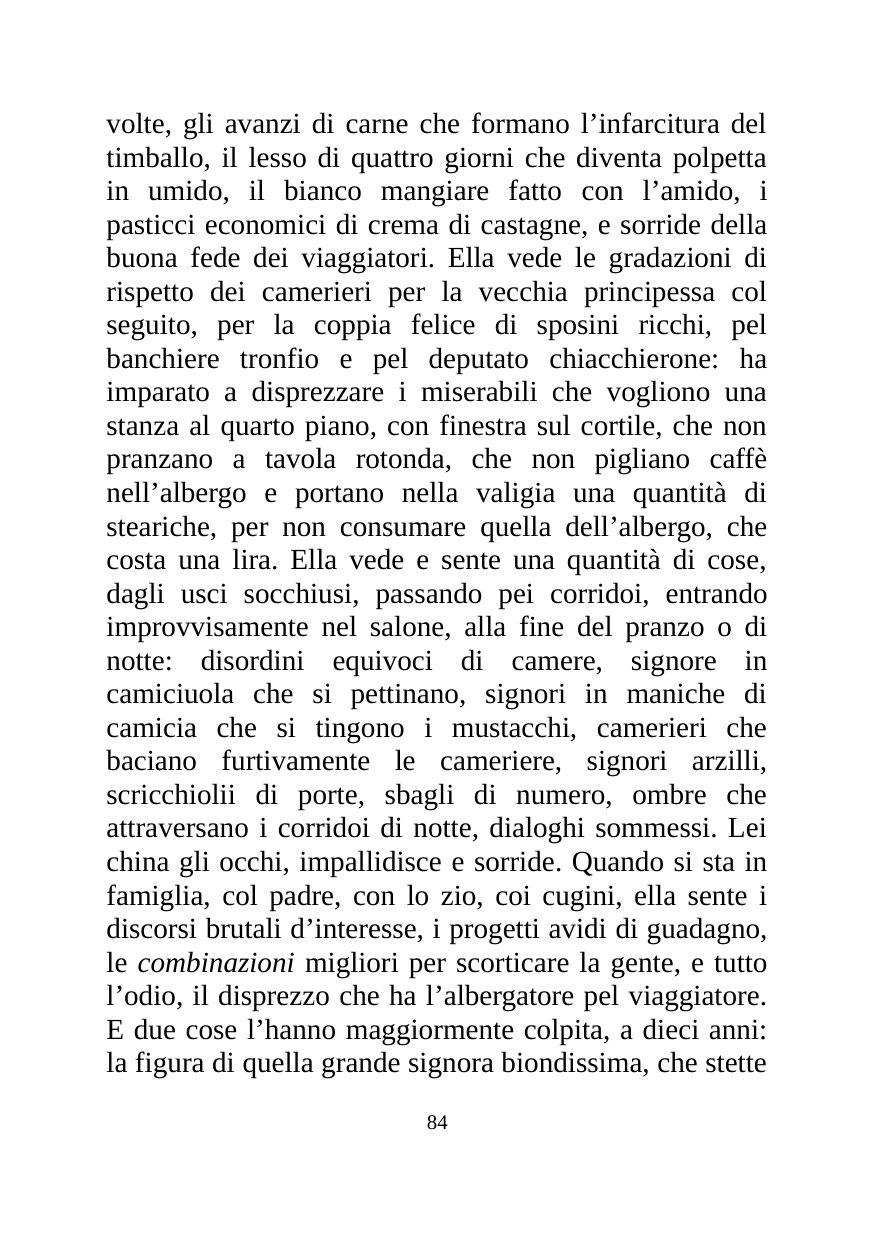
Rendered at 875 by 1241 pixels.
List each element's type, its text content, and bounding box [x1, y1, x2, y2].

text volte, gli avanzi di carne che formano l’infarcitura del timballo, il lesso di quattro giorni che diventa polpetta in umido, il bianco mangiare fatto con l’amido, i pasticci economici di crema di castagne, e sorride della buona fede dei viaggiatori. Ella vede le gradazioni di rispetto dei camerieri per la vecchia principessa col seguito, per la coppia felice di sposini ricchi, pel banchiere tronfio e pel deputato chiacchierone: ha imparato a disprezzare i miserabili che vogliono una stanza al quarto piano, con finestra sul cortile, che non pranzano a tavola rotonda, che non pigliano caffè nell’albergo e portano nella valigia una quantità di steariche, per non consumare quella dell’albergo, che costa una lira. Ella vede e sente una quantità di cose, dagli usci socchiusi, passando pei corridoi, entrando improvvisamente nel salone, alla fine del pranzo o di notte: disordini equivoci di camere, signore in camiciuola che si pettinano, signori in maniche di camicia che si tingono i mustacchi, camerieri che baciano furtivamente le cameriere, signori arzilli, scricchiolii di porte, sbagli di numero, ombre che attraversano i corridoi di notte, dialoghi sommessi. Lei china gli occhi, impallidisce e sorride. Quando si sta in famiglia, col padre, con lo zio, coi cugini, ella sente i discorsi brutali d’interesse, i progetti avidi di guadagno, le combinazioni migliori per scorticare la gente, e tutto l’odio, il disprezzo che ha l’albergatore pel viaggiatore. E due cose l’hanno maggiormente colpita, a dieci anni: la figura di quella grande signora biondissima, che stette [106, 106, 768, 1079]
